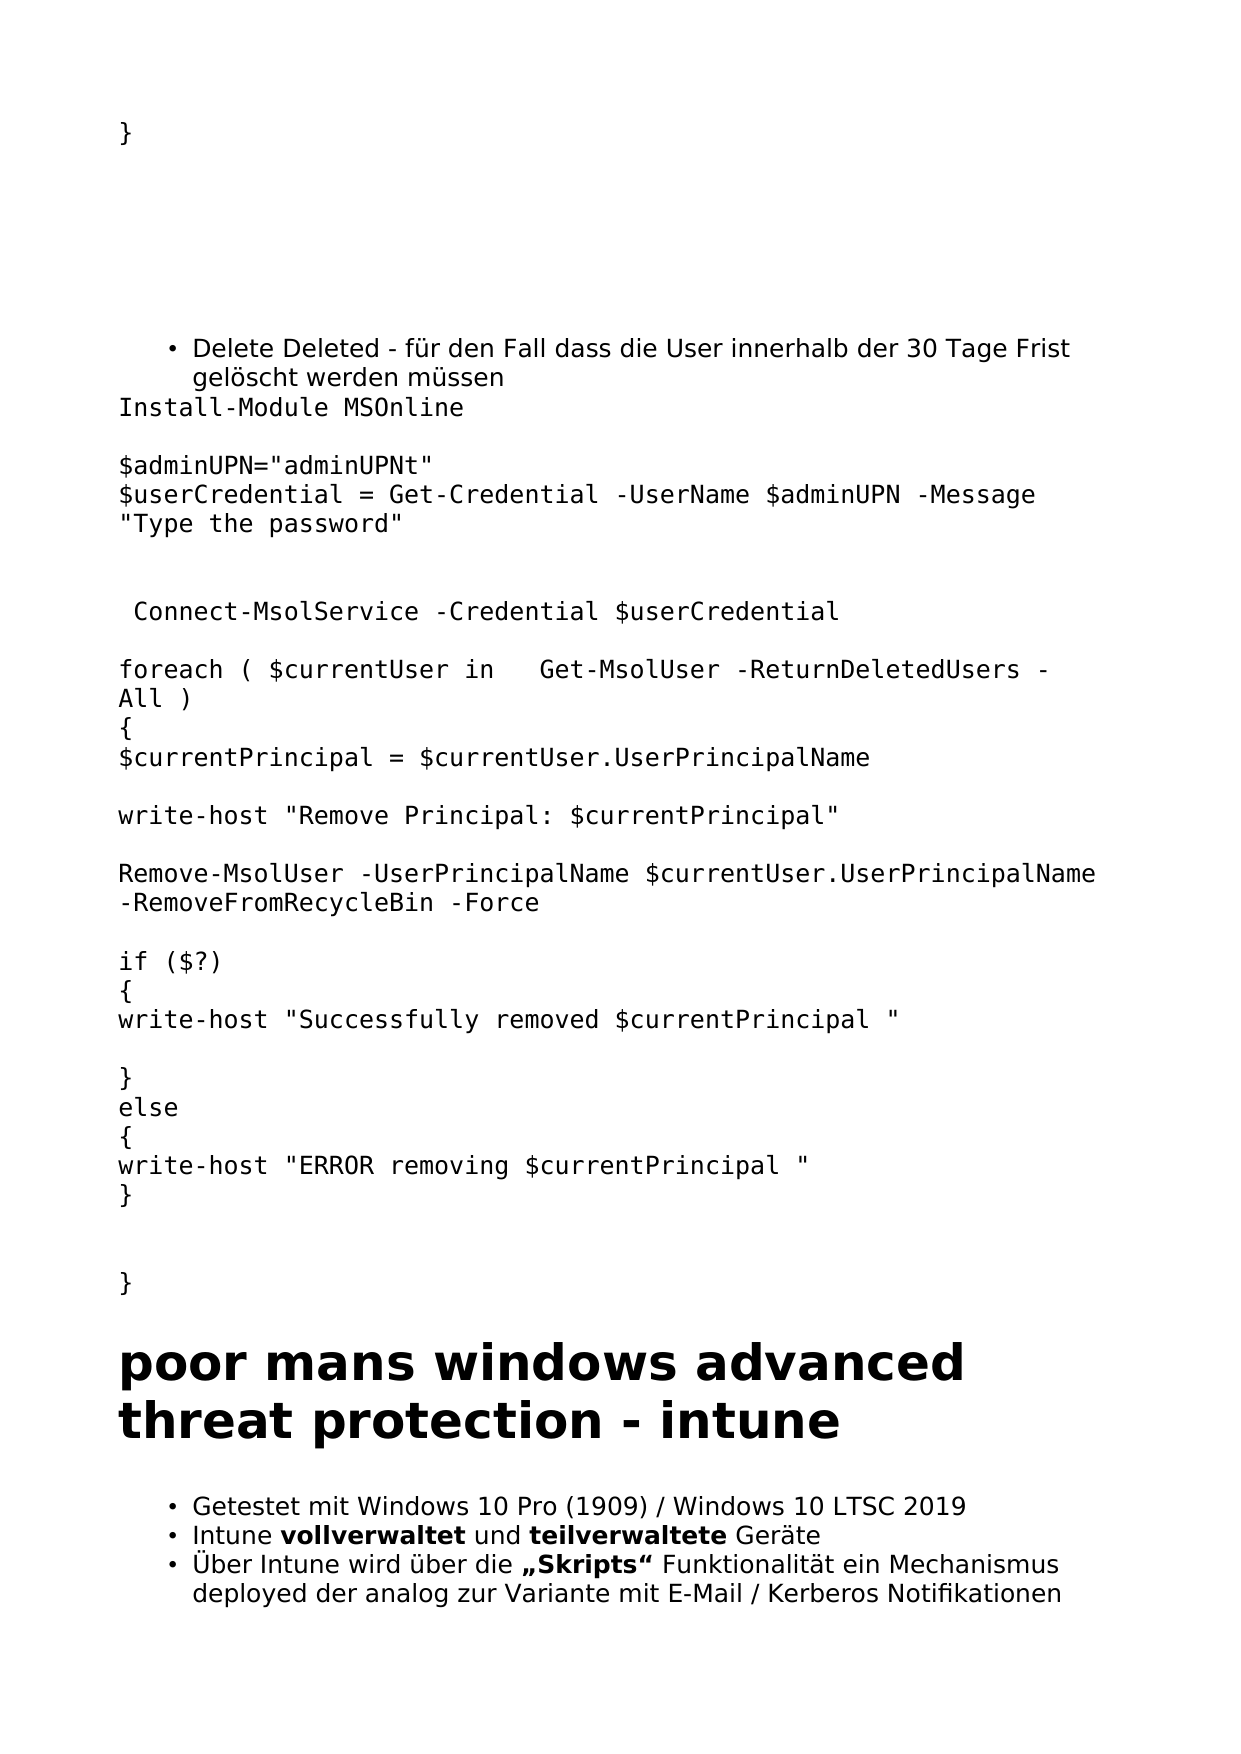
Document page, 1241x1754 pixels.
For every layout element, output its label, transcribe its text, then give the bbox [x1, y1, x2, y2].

list Über Intune wird über die „Skripts“ Funktionalität ein Mechanismus deployed der analog zur Variante mit E-Mail / Kerberos Notifikationen [177, 1550, 1122, 1609]
text Install-Module MSOnline $adminUPN="adminUPNt" $userCredential = Get-Credential -UserName $adminUPN -Message "Type the password" Connect-MsolService -Credential $userCredential foreach ( $currentUser in Get-MsolUser -ReturnDeletedUsers -All ) { $currentPrincipal = $currentUser.UserPrincipalName write-host "Remove Principal: $currentPrincipal" Remove-MsolUser -UserPrincipalName $currentUser.UserPrincipalName -RemoveFromRecycleBin -Force if ($?) { write-host "Successfully removed $currentPrincipal " } else { write-host "ERROR removing $currentPrincipal " } } [118, 393, 1122, 1297]
subtitle poor mans windows advanced threat protection - intune [118, 1334, 1122, 1450]
text } [118, 118, 1122, 293]
list Intune vollverwaltet und teilverwaltete Geräte [177, 1521, 1122, 1550]
list Delete Deleted - für den Fall dass die User innerhalb der 30 Tage Frist gelöscht werden müssen [177, 334, 1122, 393]
list Getestet mit Windows 10 Pro (1909) / Windows 10 LTSC 2019 [177, 1492, 1122, 1521]
